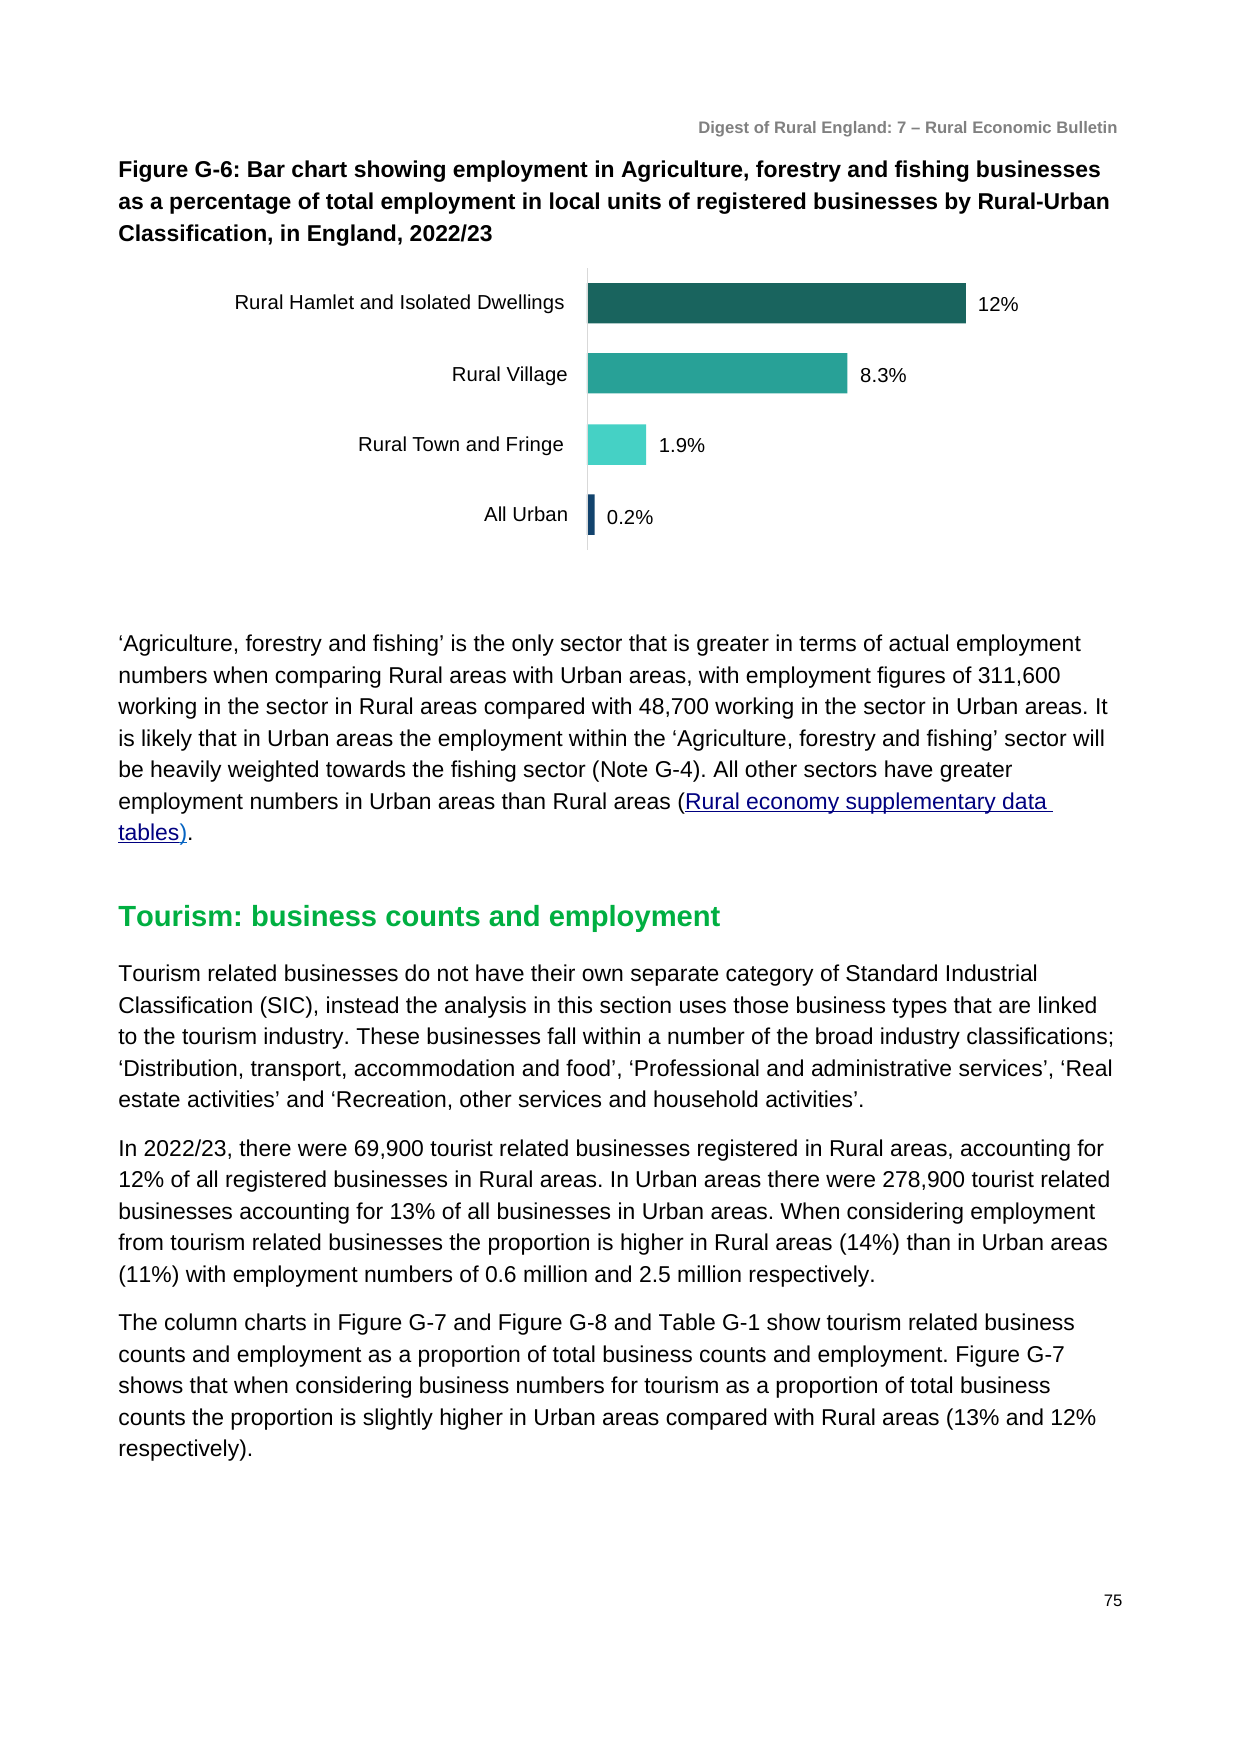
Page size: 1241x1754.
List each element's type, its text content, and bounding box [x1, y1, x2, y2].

text Figure G‑6: Bar chart showing employment in Agriculture, forestry and fishing businesses as a percentage of total employment in local units of registered businesses by Rural-Urban Classification, in England, 2022/23 [118, 156, 1122, 246]
text In 2022/23, there were 69,900 tourist related businesses registered in Rural areas, accounting for 12% of all registered businesses in Rural areas. In Urban areas there were 278,900 tourist related businesses accounting for 13% of all businesses in Urban areas. When considering employment from tourism related businesses the proportion is higher in Rural areas (14%) than in Urban areas (11%) with employment numbers of 0.6 million and 2.5 million respectively. [118, 1134, 1122, 1287]
text The column charts in Figure G‑7 and Figure G‑8 and Table G‑1 show tourism related business counts and employment as a proportion of total business counts and employment. Figure G‑7 shows that when considering business numbers for tourism as a proportion of total business counts the proportion is slightly higher in Urban areas compared with Rural areas (13% and 12% respectively). [118, 1309, 1122, 1462]
subtitle Tourism: business counts and employment [118, 899, 1122, 933]
text Tourism related businesses do not have their own separate category of Standard Industrial Classification (SIC), instead the analysis in this section uses those business types that are linked to the tourism industry. These businesses fall within a number of the broad industry classifications; ‘Distribution, transport, accommodation and food’, ‘Professional and administrative services’, ‘Real estate activities’ and ‘Recreation, other services and household activities’. [118, 960, 1122, 1113]
text ‘Agriculture, forestry and fishing’ is the only sector that is greater in terms of actual employment numbers when comparing Rural areas with Urban areas, with employment figures of 311,600 working in the sector in Rural areas compared with 48,700 working in the sector in Urban areas. It is likely that in Urban areas the employment within the ‘Agriculture, forestry and fishing’ sector will be heavily weighted towards the fishing sector (Note G-4). All other sectors have greater employment numbers in Urban areas than Rural areas (Rural economy supplementary data tables). [118, 630, 1122, 846]
